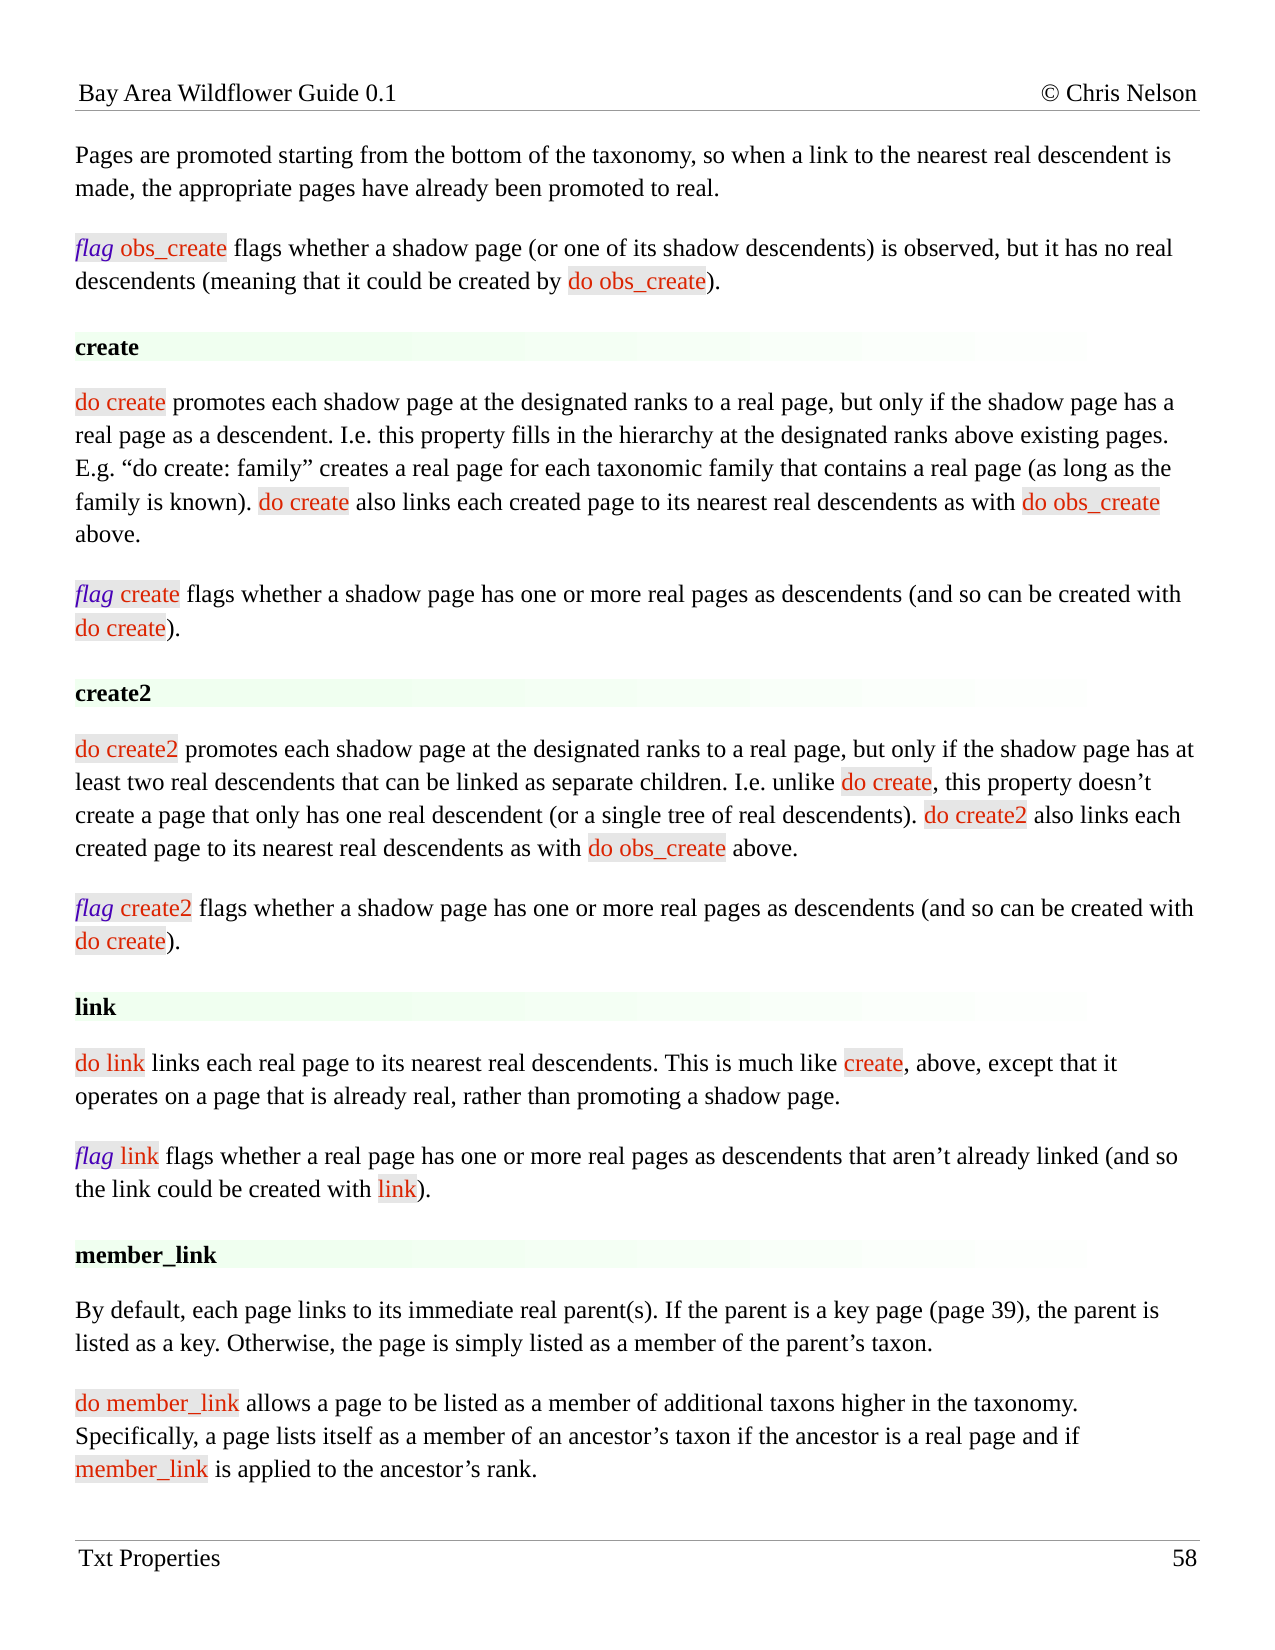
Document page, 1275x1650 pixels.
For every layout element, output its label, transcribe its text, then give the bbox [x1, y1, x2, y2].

text By default, each page links to its immediate real parent(s). If the parent is a key page (page 39), the parent is listed as a key. Otherwise, the page is simply listed as a member of the parent’s taxon. [75, 1295, 1200, 1357]
text flag create2 flags whether a shadow page has one or more real pages as descendents (and so can be created with do create). [75, 893, 1200, 955]
text do member_link allows a page to be listed as a member of additional taxons higher in the taxonomy. Specifically, a page lists itself as a member of an ancestor’s taxon if the ancestor is a real page and if member_link is applied to the ancestor’s rank. [75, 1388, 1200, 1483]
text flag link flags whether a real page has one or more real pages as descendents that aren’t already linked (and so the link could be created with link). [75, 1141, 1200, 1203]
text flag obs_create flags whether a shadow page (or one of its shadow descendents) is observed, but it has no real descendents (meaning that it could be created by do obs_create). [75, 233, 1200, 295]
subtitle member_link [75, 1240, 1200, 1268]
subtitle create2 [75, 679, 1200, 707]
text do create promotes each shadow page at the designated ranks to a real page, but only if the shadow page has a real page as a descendent. I.e. this property fills in the hierarchy at the designated ranks above existing pages. E.g. “do create: family” creates a real page for each taxonomic family that contains a real page (as long as the family is known). do create also links each created page to its nearest real descendents as with do obs_create above. [75, 387, 1200, 548]
text Pages are promoted starting from the bottom of the taxonomy, so when a link to the nearest real descendent is made, the appropriate pages have already been promoted to real. [75, 140, 1200, 202]
text do create2 promotes each shadow page at the designated ranks to a real page, but only if the shadow page has at least two real descendents that can be linked as separate children. I.e. unlike do create, this property doesn’t create a page that only has one real descendent (or a single tree of real descendents). do create2 also links each created page to its nearest real descendents as with do obs_create above. [75, 734, 1200, 862]
text do link links each real page to its nearest real descendents. This is much like create, above, except that it operates on a page that is already real, rather than promoting a shadow page. [75, 1048, 1200, 1109]
subtitle link [75, 992, 1200, 1021]
subtitle create [75, 332, 1200, 361]
text flag create flags whether a shadow page has one or more real pages as descendents (and so can be created with do create). [75, 579, 1200, 641]
